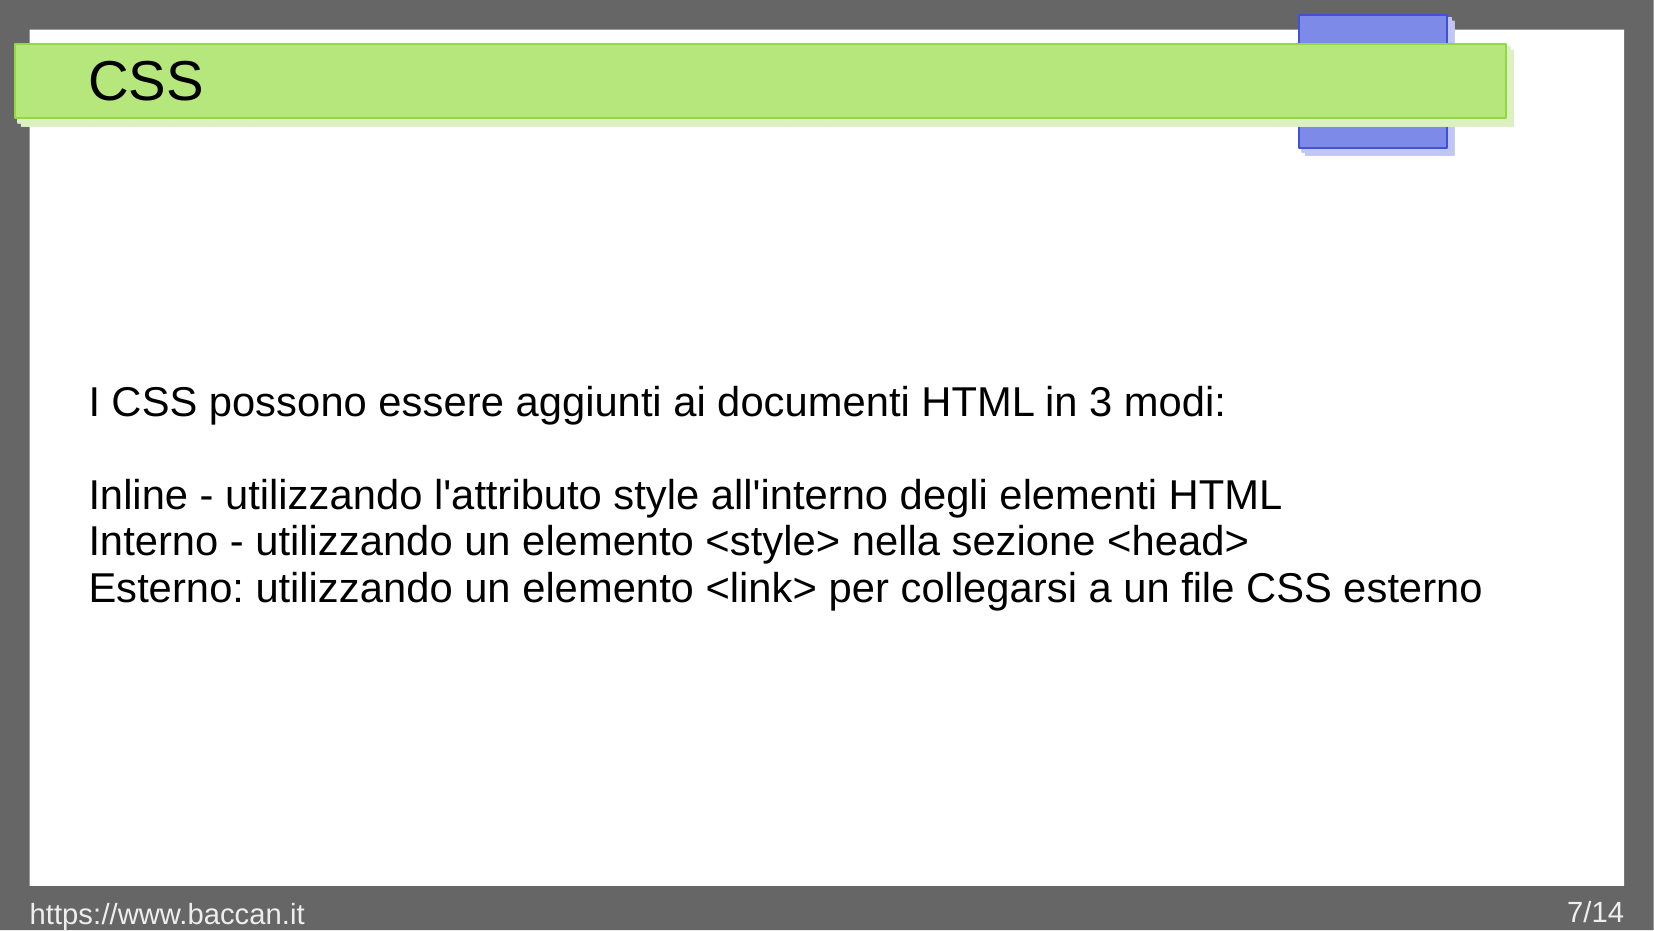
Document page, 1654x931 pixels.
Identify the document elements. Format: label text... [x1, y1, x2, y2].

title CSS [88, 44, 1506, 119]
text_box I CSS possono essere aggiunti ai documenti HTML in 3 modi: Inline - utilizzando l'attributo style all'interno degli elementi HTML Interno - utilizzando un elemento <style> nella sezione <head> Esterno: utilizzando un elemento <link> per collegarsi a un file CSS esterno [88, 169, 1565, 820]
